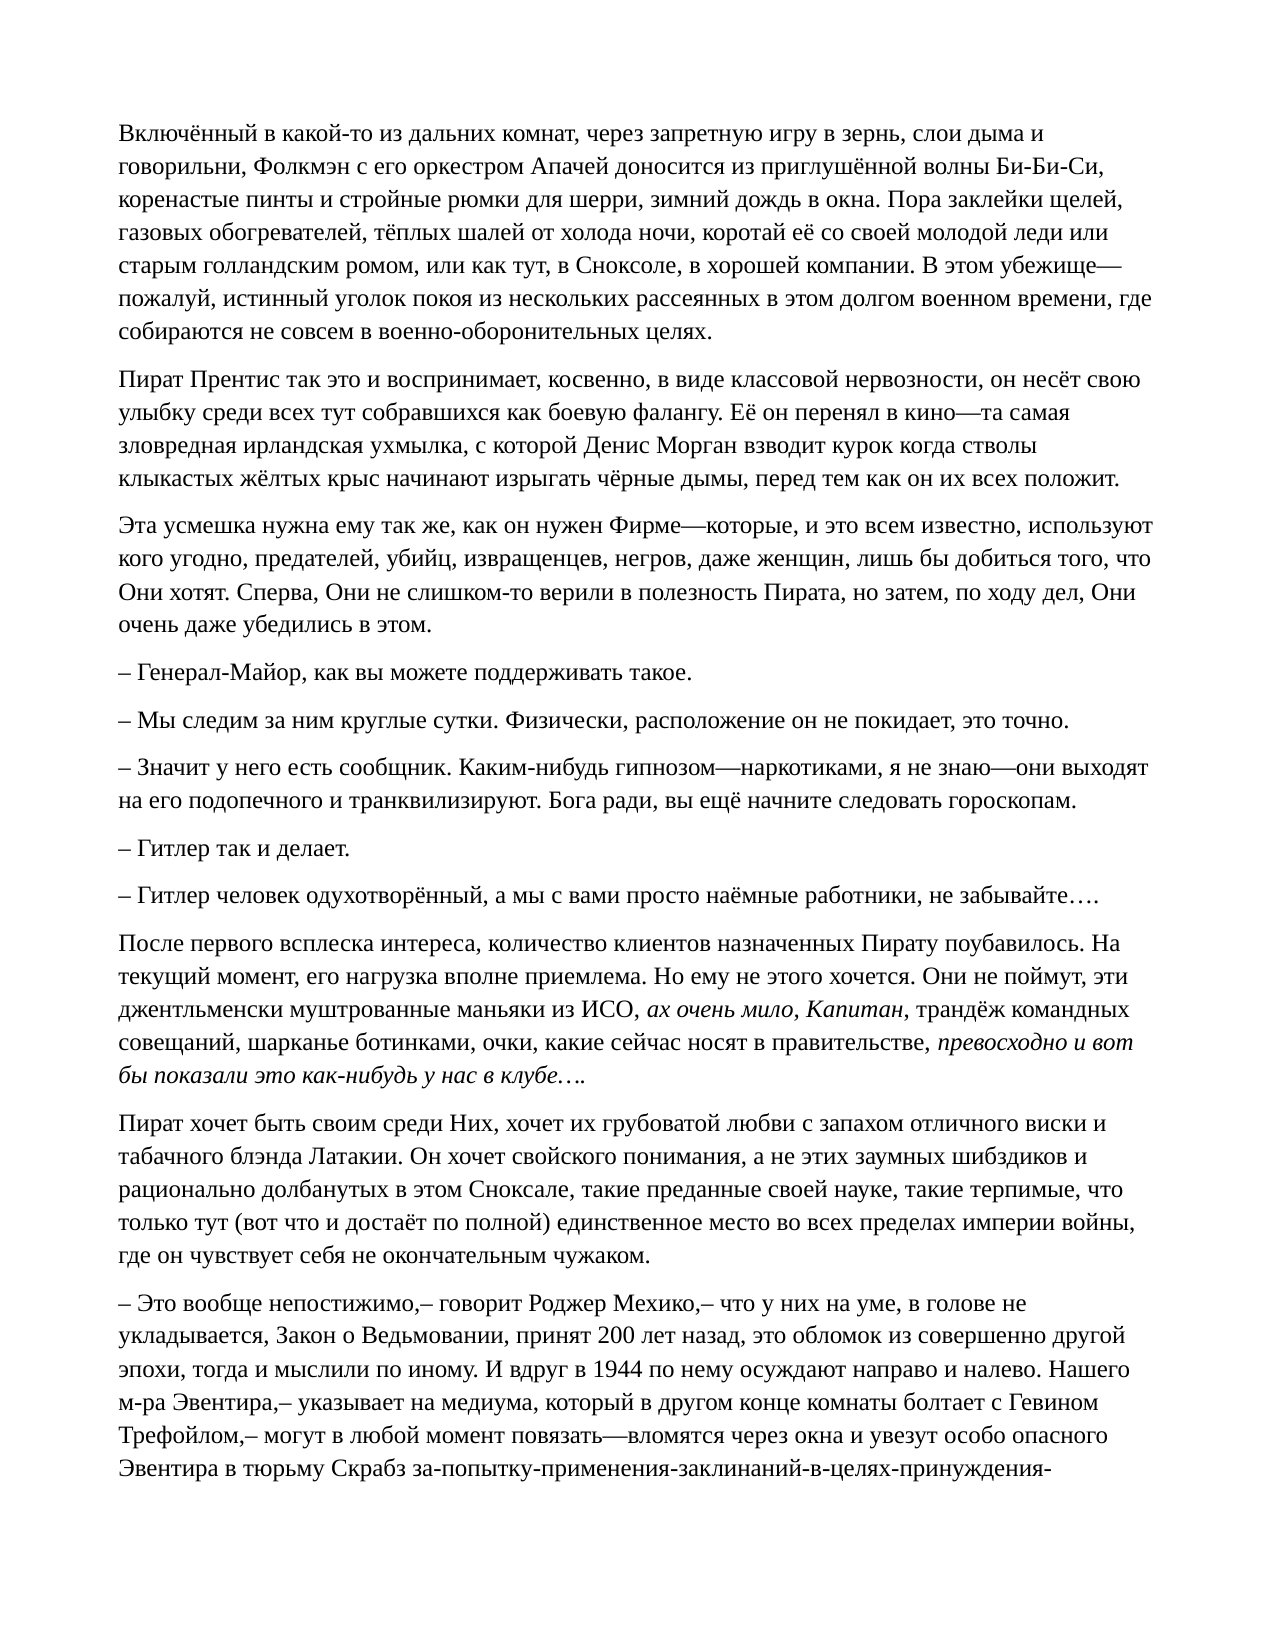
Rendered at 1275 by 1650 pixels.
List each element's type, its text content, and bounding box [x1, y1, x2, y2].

text Пират Прентис так это и воспринимает, косвенно, в виде классовой нервозности, он несёт свою улыбку среди всех тут собравшихся как боевую фалангу. Её он перенял в кино—та самая зловредная ирландская ухмылка, с которой Денис Морган взводит курок когда стволы клыкастых жёлтых крыс начинают изрыгать чёрные дымы, перед тем как он их всех положит. [118, 364, 1157, 492]
text Эта усмешка нужна ему так же, как он нужен Фирме—которые, и это всем известно, используют кого угодно, предателей, убийц, извращенцев, негров, даже женщин, лишь бы добиться того, что Они хотят. Сперва, Они не слишком-то верили в полезность Пирата, но затем, по ходу дел, Они очень даже убедились в этом. [118, 511, 1157, 638]
text Пират хочет быть своим среди Них, хочет их грубоватой любви с запахом отличного виски и табачного блэнда Латакии. Он хочет свойского понимания, а не этих заумных шибздиков и рационально долбанутых в этом Сноксале, такие преданные своей науке, такие терпимые, что только тут (вот что и достаёт по полной) единственное место во всех пределах империи войны, где он чувствует себя не окончательным чужаком. [118, 1108, 1157, 1269]
text – Мы следим за ним круглые сутки. Физически, расположение он не покидает, это точно. [118, 705, 1157, 733]
text – Значит у него есть сообщник. Каким-нибудь гипнозом—наркотиками, я не знаю—они выходят на его подопечного и транквилизируют. Бога ради, вы ещё начните следовать гороскопам. [118, 752, 1157, 814]
text – Генерал-Майор, как вы можете поддерживать такое. [118, 657, 1157, 686]
text – Гитлер так и делает. [118, 833, 1157, 862]
text – Это вообще непостижимо,– говорит Роджер Мехико,– что у них на уме, в голове не укладывается, Закон о Ведьмовании, принят 200 лет назад, это обломок из совершенно другой эпохи, тогда и мыслили по иному. И вдруг в 1944 по нему осуждают направо и налево. Нашего м-ра Эвентира,– указывает на медиума, который в другом конце комнаты болтает с Гевином Трефойлом,– могут в любой момент повязать—вломятся через окна и увезут особо опасного Эвентира в тюрьму Скрабз за-попытку-применения-заклинаний-в-целях-принуждения- [118, 1288, 1157, 1481]
text После первого всплеска интереса, количество клиентов назначенных Пирату поубавилось. На текущий момент, его нагрузка вполне приемлема. Но ему не этого хочется. Они не поймут, эти джентльменски муштрованные маньяки из ИСО, ах очень мило, Капитан, трандёж командных совещаний, шарканье ботинками, очки, какие сейчас носят в правительстве, превосходно и вот бы показали это как-нибудь у нас в клубе…. [118, 928, 1157, 1089]
text Включённый в какой-то из дальних комнат, через запретную игру в зернь, слои дыма и говорильни, Фолкмэн с его оркестром Апачей доносится из приглушённой волны Би-Би-Си, коренастые пинты и стройные рюмки для шерри, зимний дождь в окна. Пора заклейки щелей, газовых обогревателей, тёплых шалей от холода ночи, коротай её со своей молодой леди или старым голландским ромом, или как тут, в Сноксоле, в хорошей компании. В этом убежище—пожалуй, истинный уголок покоя из нескольких рассеянных в этом долгом военном времени, где собираются не совсем в военно-оборонительных целях. [118, 118, 1157, 345]
text – Гитлер человек одухотворённый, а мы с вами просто наёмные работники, не забывайте…. [118, 881, 1157, 909]
